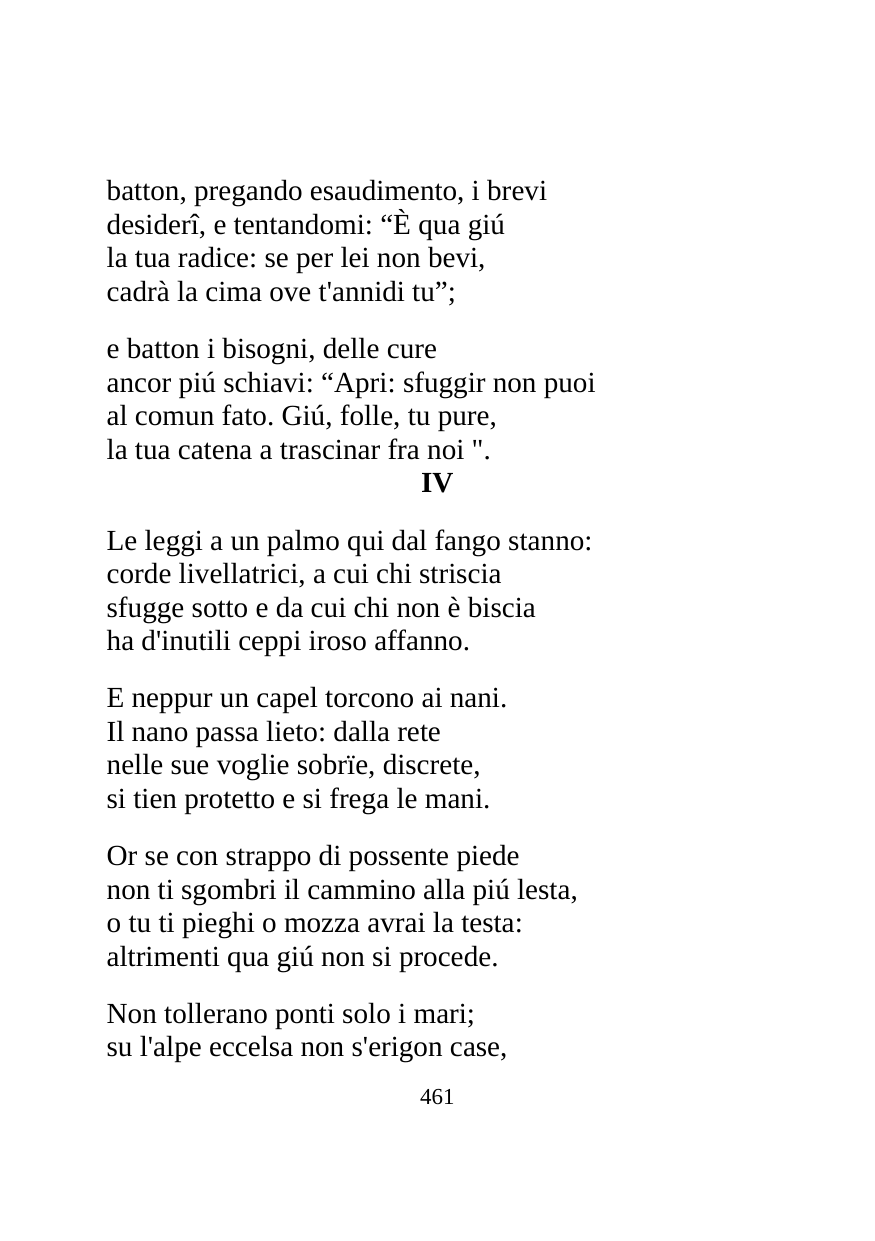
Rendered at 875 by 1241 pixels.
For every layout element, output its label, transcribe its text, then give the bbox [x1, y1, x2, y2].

text non ti sgombri il cammino alla piú lesta, [106, 872, 768, 905]
text Non tollerano ponti solo i mari; [106, 996, 768, 1029]
text e batton i bisogni, delle cure [106, 331, 768, 365]
text cadrà la cima ove t'annidi tu”; [106, 274, 768, 308]
text al comun fato. Giú, folle, tu pure, [106, 398, 768, 432]
text su l'alpe eccelsa non s'erigon case, [106, 1029, 768, 1063]
text la tua catena a trascinar fra noi ". [106, 432, 768, 465]
text sfugge sotto e da cui chi non è biscia [106, 590, 768, 623]
text Le leggi a un palmo qui dal fango stanno: [106, 523, 768, 556]
text ha d'inutili ceppi iroso affanno. [106, 623, 768, 657]
text si tien protetto e si frega le mani. [106, 781, 768, 814]
text la tua radice: se per lei non bevi, [106, 241, 768, 274]
text E neppur un capel torcono ai nani. [106, 680, 768, 714]
text Or se con strappo di possente piede [106, 838, 768, 872]
text nelle sue voglie sobrïe, discrete, [106, 747, 768, 781]
text desiderî, e tentandomi: “È qua giú [106, 207, 768, 241]
text Il nano passa lieto: dalla rete [106, 714, 768, 747]
text ancor piú schiavi: “Apri: sfuggir non puoi [106, 365, 768, 398]
text altrimenti qua giú non si procede. [106, 939, 768, 972]
text IV [106, 465, 768, 499]
text o tu ti pieghi o mozza avrai la testa: [106, 905, 768, 939]
text batton, pregando esaudimento, i brevi [106, 173, 768, 207]
text corde livellatrici, a cui chi striscia [106, 556, 768, 590]
